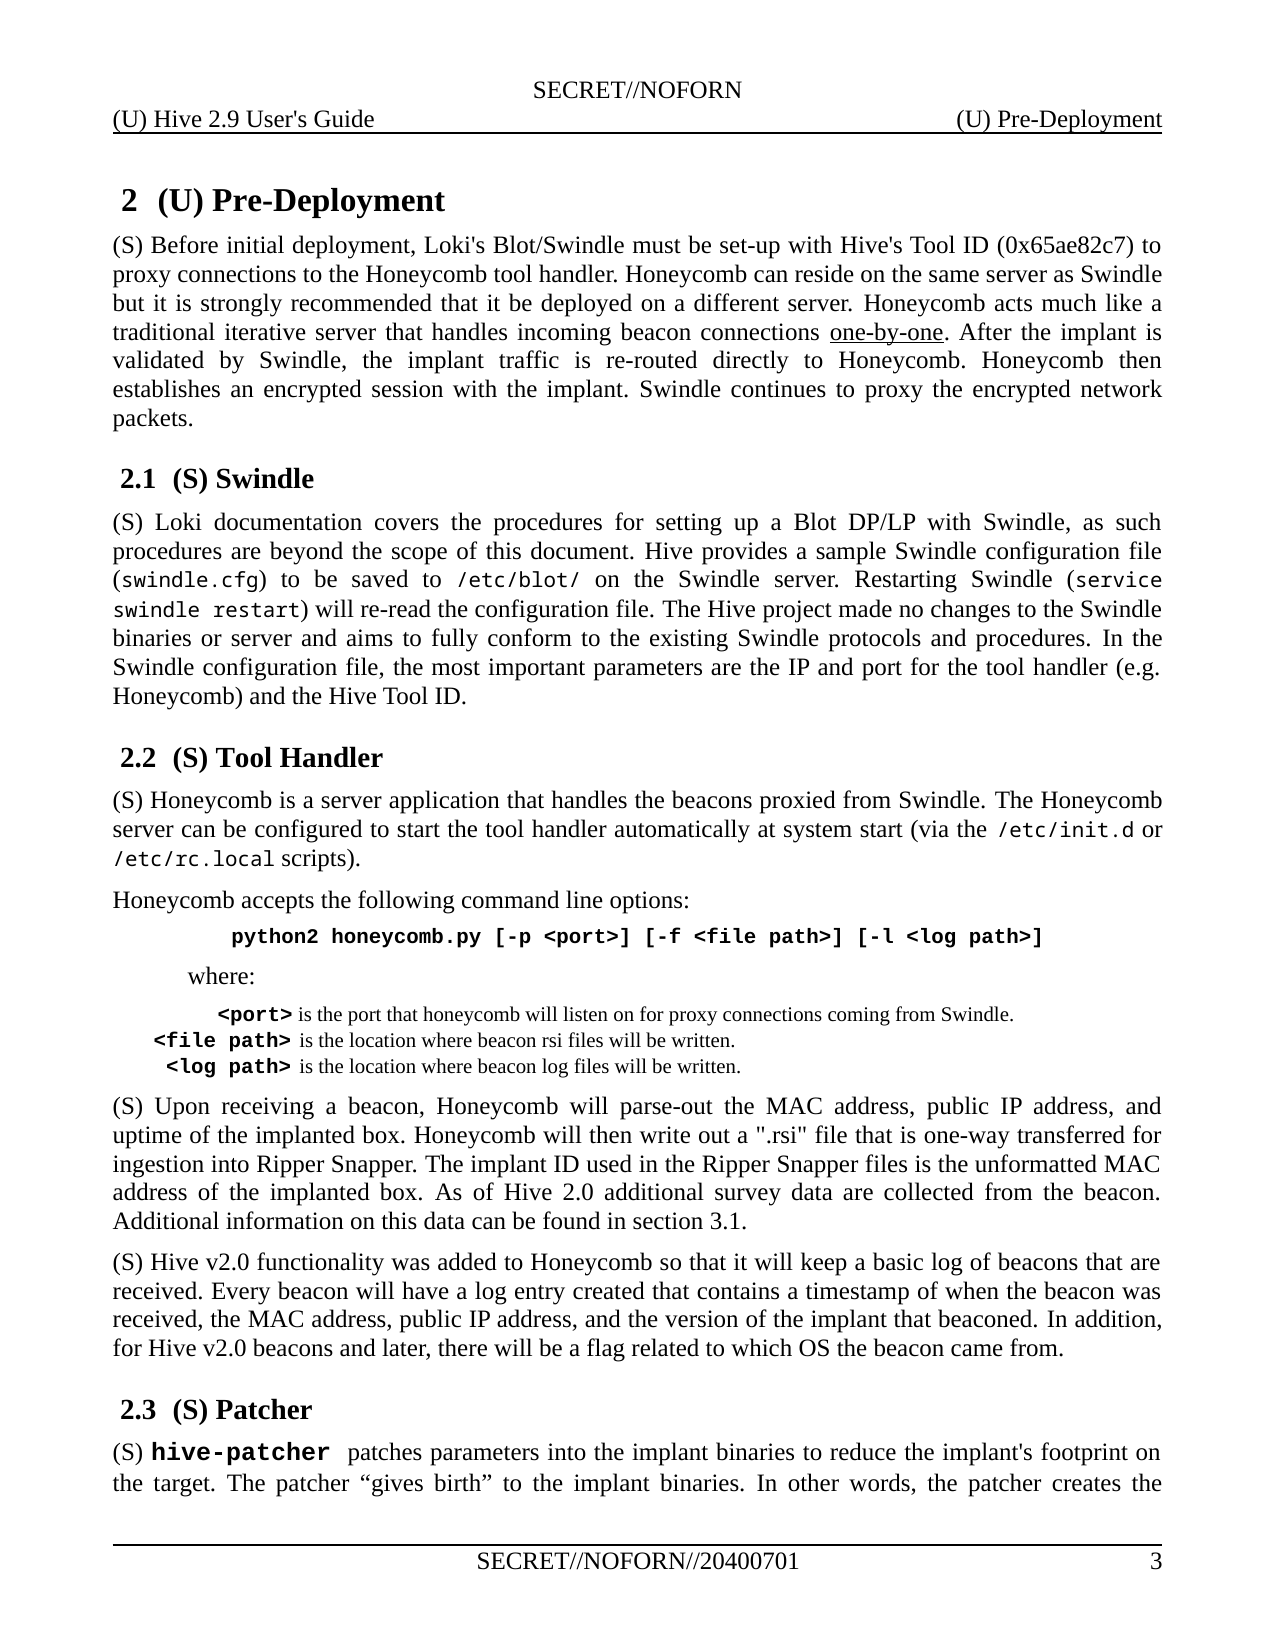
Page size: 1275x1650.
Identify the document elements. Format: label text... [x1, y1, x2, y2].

text (S) Upon receiving a beacon, Honeycomb will parse-out the MAC address, public IP address, and uptime of the implanted box. Honeycomb will then write out a ".rsi" file that is one-way transferred for ingestion into Ripper Snapper. The implant ID used in the Ripper Snapper files is the unformatted MAC address of the implanted box. As of Hive 2.0 additional survey data are collected from the beacon. Additional information on this data can be found in section 3.1. [112, 1091, 1162, 1235]
text (S) Hive v2.0 functionality was added to Honeycomb so that it will keep a basic log of beacons that are received. Every beacon will have a log entry created that contains a timestamp of when the beacon was received, the MAC address, public IP address, and the version of the implant that beaconed. In addition, for Hive v2.0 beacons and later, there will be a flag related to which OS the beacon came from. [112, 1247, 1162, 1362]
text <log path> is the location where beacon log files will be written. [112, 1053, 1162, 1079]
text <port> is the port that honeycomb will listen on for proxy connections coming from Swindle. [112, 1002, 1162, 1028]
text (S) Before initial deployment, Loki's Blot/Swindle must be set-up with Hive's Tool ID (0x65ae82c7) to proxy connections to the Honeycomb tool handler. Honeycomb can reside on the same server as Swindle but it is strongly recommended that it be deployed on a different server. Honeycomb acts much like a traditional iterative server that handles incoming beacon connections one-by-one. After the implant is validated by Swindle, the implant traffic is re-routed directly to Honeycomb. Honeycomb then establishes an encrypted session with the implant. Swindle continues to proxy the encrypted network packets. [112, 230, 1162, 432]
subtitle (U) Pre-Deployment [112, 180, 1162, 218]
text <file path> is the location where beacon rsi files will be written. [112, 1028, 1162, 1053]
text (S) Honeycomb is a server application that handles the beacons proxied from Swindle. The Honeycomb server can be configured to start the tool handler automatically at system start (via the /etc/init.d or /etc/rc.local scripts). [112, 785, 1162, 873]
text python2 honeycomb.py [-p <port>] [-f <file path>] [-l <log path>] [112, 926, 1162, 949]
text (S) Loki documentation covers the procedures for setting up a Blot DP/LP with Swindle, as such procedures are beyond the scope of this document. Hive provides a sample Swindle configuration file (swindle.cfg) to be saved to /etc/blot/ on the Swindle server. Restarting Swindle (service swindle restart) will re-read the configuration file. The Hive project made no changes to the Swindle binaries or server and aims to fully conform to the existing Swindle protocols and procedures. In the Swindle configuration file, the most important parameters are the IP and port for the tool handler (e.g. Honeycomb) and the Hive Tool ID. [112, 507, 1162, 710]
subtitle (S) Patcher [112, 1392, 1162, 1426]
text Honeycomb accepts the following command line options: [112, 885, 1162, 914]
text (S) hive-patcher patches parameters into the implant binaries to reduce the implant's footprint on the target. The patcher “gives birth” to the implant binaries. In other words, the patcher creates the [112, 1437, 1162, 1497]
subtitle (S) Swindle [112, 462, 1162, 495]
text where: [112, 961, 1162, 990]
subtitle (S) Tool Handler [112, 740, 1162, 773]
